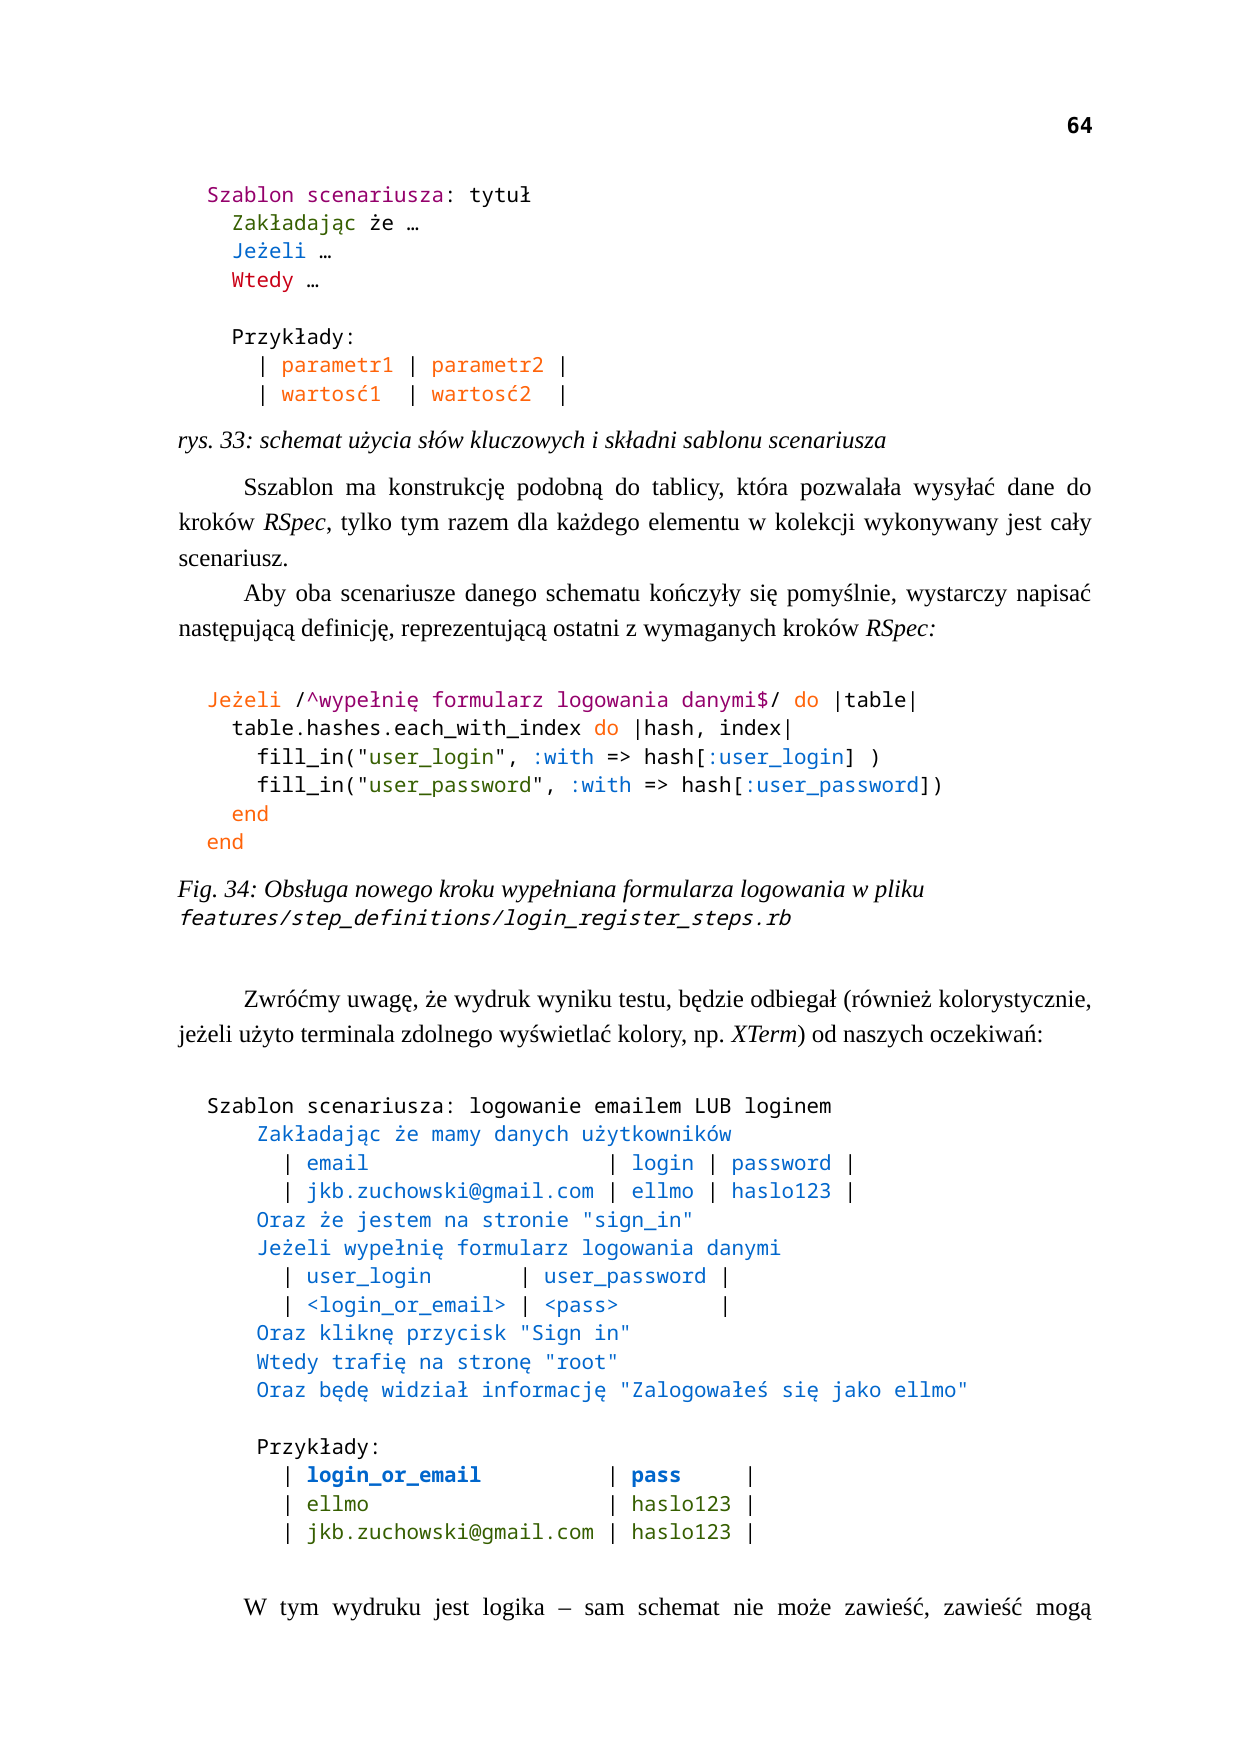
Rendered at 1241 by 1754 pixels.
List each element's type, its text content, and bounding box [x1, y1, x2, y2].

text Sszablon ma konstrukcję podobną do tablicy, która pozwalała wysyłać dane do kroków RSpec, tylko tym razem dla każdego elementu w kolekcji wykonywany jest cały scenariusz. [178, 467, 1093, 573]
table_header Jeżeli /^wypełnię formularz logowania danymi$/ do |table| table.hashes.each_with_index do |hash, index| fill_in("user_login", :with => hash[:user_login] ) fill_in("user_password", :with => hash[:user_password]) end end [177, 679, 1093, 861]
text rys. 33: schemat użycia słów kluczowych i składni sablonu scenariusza [177, 426, 1093, 454]
text Aby oba scenariusze danego schematu kończyły się pomyślnie, wystarczy napisać następującą definicję, reprezentującą ostatni z wymaganych kroków RSpec: [178, 573, 1093, 644]
text Zwróćmy uwagę, że wydruk wyniku testu, będzie odbiegał (również kolorystycznie, jeżeli użyto terminala zdolnego wyświetlać kolory, np. XTerm) od naszych oczekiwań: [178, 979, 1093, 1050]
text Fig. 34: Obsługa nowego kroku wypełniana formularza logowania w pliku features/step_definitions/login_register_steps.rb [177, 874, 1093, 931]
table_header Szablon scenariusza: tytuł Zakładając że … Jeżeli … Wtedy … Przykłady: | parametr1 | parametr2 | | wartosć1 | wartosć2 | [177, 174, 1093, 413]
table_header Szablon scenariusza: logowanie emailem LUB loginem Zakładając że mamy danych użytkowników | email | login | password | | jkb.zuchowski@gmail.com | ellmo | haslo123 | Oraz że jestem na stronie "sign_in" Jeżeli wypełnię formularz logowania danymi | user_login | user_password | | <login_or_email> | <pass> | Oraz kliknę przycisk "Sign in" Wtedy trafię na stronę "root" Oraz będę widział informację "Zalogowałeś się jako ellmo" Przykłady: | login_or_email | pass | | ellmo | haslo123 | | jkb.zuchowski@gmail.com | haslo123 | [177, 1085, 1093, 1552]
text W tym wydruku jest logika – sam schemat nie może zawieść, zawieść mogą [178, 1587, 1093, 1622]
